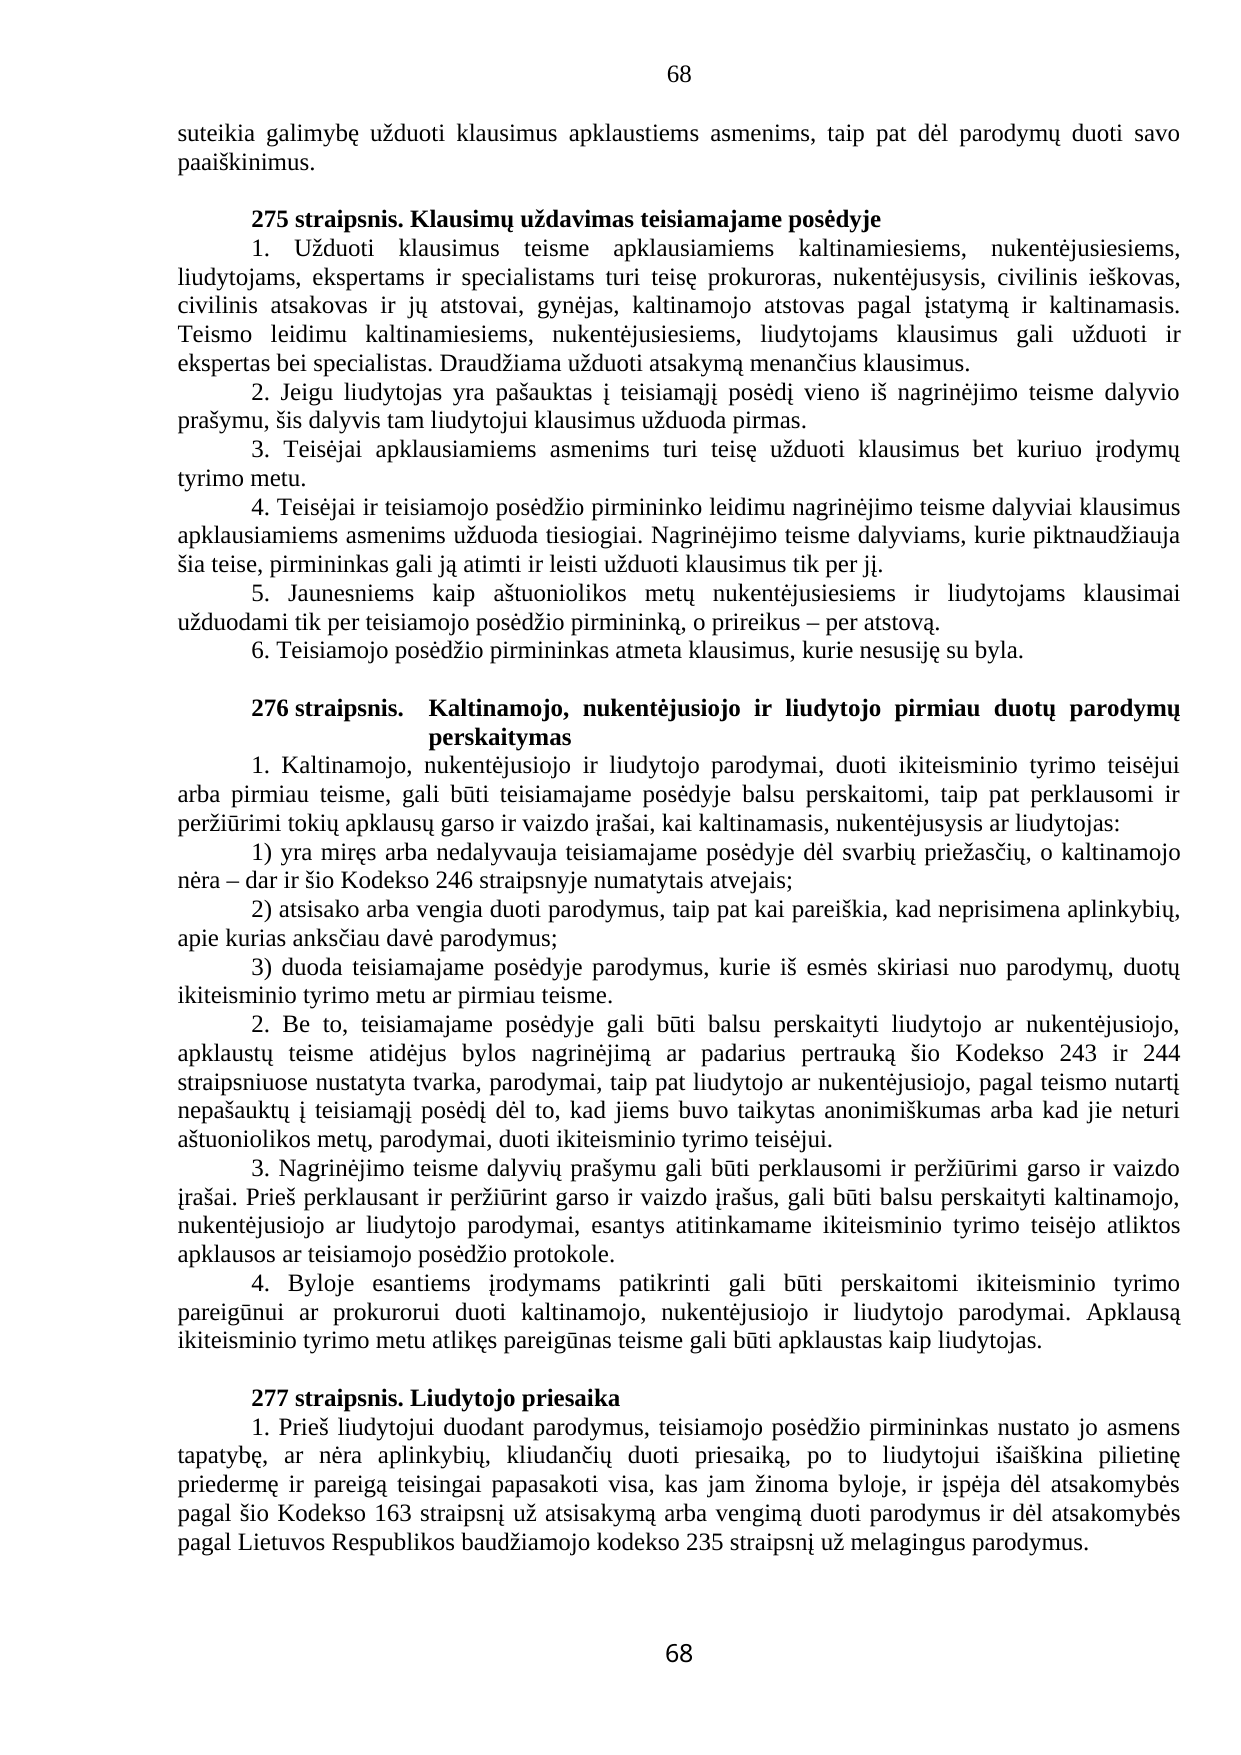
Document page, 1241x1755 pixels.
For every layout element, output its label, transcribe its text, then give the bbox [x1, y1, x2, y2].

text 3. Teisėjai apklausiamiems asmenims turi teisę užduoti klausimus bet kuriuo įrodymų tyrimo metu. [177, 434, 1181, 492]
text 6. Teisiamojo posėdžio pirmininkas atmeta klausimus, kurie nesusiję su byla. [177, 636, 1181, 664]
text suteikia galimybę užduoti klausimus apklaustiems asmenims, taip pat dėl parodymų duoti savo paaiškinimus. [177, 118, 1181, 176]
text 277 straipsnis. Liudytojo priesaika [177, 1383, 1181, 1412]
text 2. Be to, teisiamajame posėdyje gali būti balsu perskaityti liudytojo ar nukentėjusiojo, apklaustų teisme atidėjus bylos nagrinėjimą ar padarius pertrauką šio Kodekso 243 ir 244 straipsniuose nustatyta tvarka, parodymai, taip pat liudytojo ar nukentėjusiojo, pagal teismo nutartį nepašauktų į teisiamąjį posėdį dėl to, kad jiems buvo taikytas anonimiškumas arba kad jie neturi aštuoniolikos metų, parodymai, duoti ikiteisminio tyrimo teisėjui. [177, 1009, 1181, 1153]
text 1) yra miręs arba nedalyvauja teisiamajame posėdyje dėl svarbių priežasčių, o kaltinamojo nėra – dar ir šio Kodekso 246 straipsnyje numatytais atvejais; [177, 837, 1181, 894]
text 4. Byloje esantiems įrodymams patikrinti gali būti perskaitomi ikiteisminio tyrimo pareigūnui ar prokurorui duoti kaltinamojo, nukentėjusiojo ir liudytojo parodymai. Apklausą ikiteisminio tyrimo metu atlikęs pareigūnas teisme gali būti apklaustas kaip liudytojas. [177, 1268, 1181, 1354]
text 1. Prieš liudytojui duodant parodymus, teisiamojo posėdžio pirmininkas nustato jo asmens tapatybę, ar nėra aplinkybių, kliudančių duoti priesaiką, po to liudytojui išaiškina pilietinę priedermę ir pareigą teisingai papasakoti visa, kas jam žinoma byloje, ir įspėja dėl atsakomybės pagal šio Kodekso 163 straipsnį už atsisakymą arba vengimą duoti parodymus ir dėl atsakomybės pagal Lietuvos Respublikos baudžiamojo kodekso 235 straipsnį už melagingus parodymus. [177, 1412, 1181, 1556]
text 3. Nagrinėjimo teisme dalyvių prašymu gali būti perklausomi ir peržiūrimi garso ir vaizdo įrašai. Prieš perklausant ir peržiūrint garso ir vaizdo įrašus, gali būti balsu perskaityti kaltinamojo, nukentėjusiojo ar liudytojo parodymai, esantys atitinkamame ikiteisminio tyrimo teisėjo atliktos apklausos ar teisiamojo posėdžio protokole. [177, 1153, 1181, 1268]
text 275 straipsnis. Klausimų uždavimas teisiamajame posėdyje [177, 204, 1181, 233]
text 3) duoda teisiamajame posėdyje parodymus, kurie iš esmės skiriasi nuo parodymų, duotų ikiteisminio tyrimo metu ar pirmiau teisme. [177, 952, 1181, 1009]
text 4. Teisėjai ir teisiamojo posėdžio pirmininko leidimu nagrinėjimo teisme dalyviai klausimus apklausiamiems asmenims užduoda tiesiogiai. Nagrinėjimo teisme dalyviams, kurie piktnaudžiauja šia teise, pirmininkas gali ją atimti ir leisti užduoti klausimus tik per jį. [177, 492, 1181, 578]
text 1. Kaltinamojo, nukentėjusiojo ir liudytojo parodymai, duoti ikiteisminio tyrimo teisėjui arba pirmiau teisme, gali būti teisiamajame posėdyje balsu perskaitomi, taip pat perklausomi ir peržiūrimi tokių apklausų garso ir vaizdo įrašai, kai kaltinamasis, nukentėjusysis ar liudytojas: [177, 751, 1181, 837]
text 2. Jeigu liudytojas yra pašauktas į teisiamąjį posėdį vieno iš nagrinėjimo teisme dalyvio prašymu, šis dalyvis tam liudytojui klausimus užduoda pirmas. [177, 377, 1181, 434]
text 276 straipsnis. Kaltinamojo, nukentėjusiojo ir liudytojo pirmiau duotų parodymų perskaitymas [251, 693, 1181, 751]
text 2) atsisako arba vengia duoti parodymus, taip pat kai pareiškia, kad neprisimena aplinkybių, apie kurias anksčiau davė parodymus; [177, 894, 1181, 952]
text 5. Jaunesniems kaip aštuoniolikos metų nukentėjusiesiems ir liudytojams klausimai užduodami tik per teisiamojo posėdžio pirmininką, o prireikus – per atstovą. [177, 578, 1181, 636]
text 1. Užduoti klausimus teisme apklausiamiems kaltinamiesiems, nukentėjusiesiems, liudytojams, ekspertams ir specialistams turi teisę prokuroras, nukentėjusysis, civilinis ieškovas, civilinis atsakovas ir jų atstovai, gynėjas, kaltinamojo atstovas pagal įstatymą ir kaltinamasis. Teismo leidimu kaltinamiesiems, nukentėjusiesiems, liudytojams klausimus gali užduoti ir ekspertas bei specialistas. Draudžiama užduoti atsakymą menančius klausimus. [177, 233, 1181, 377]
